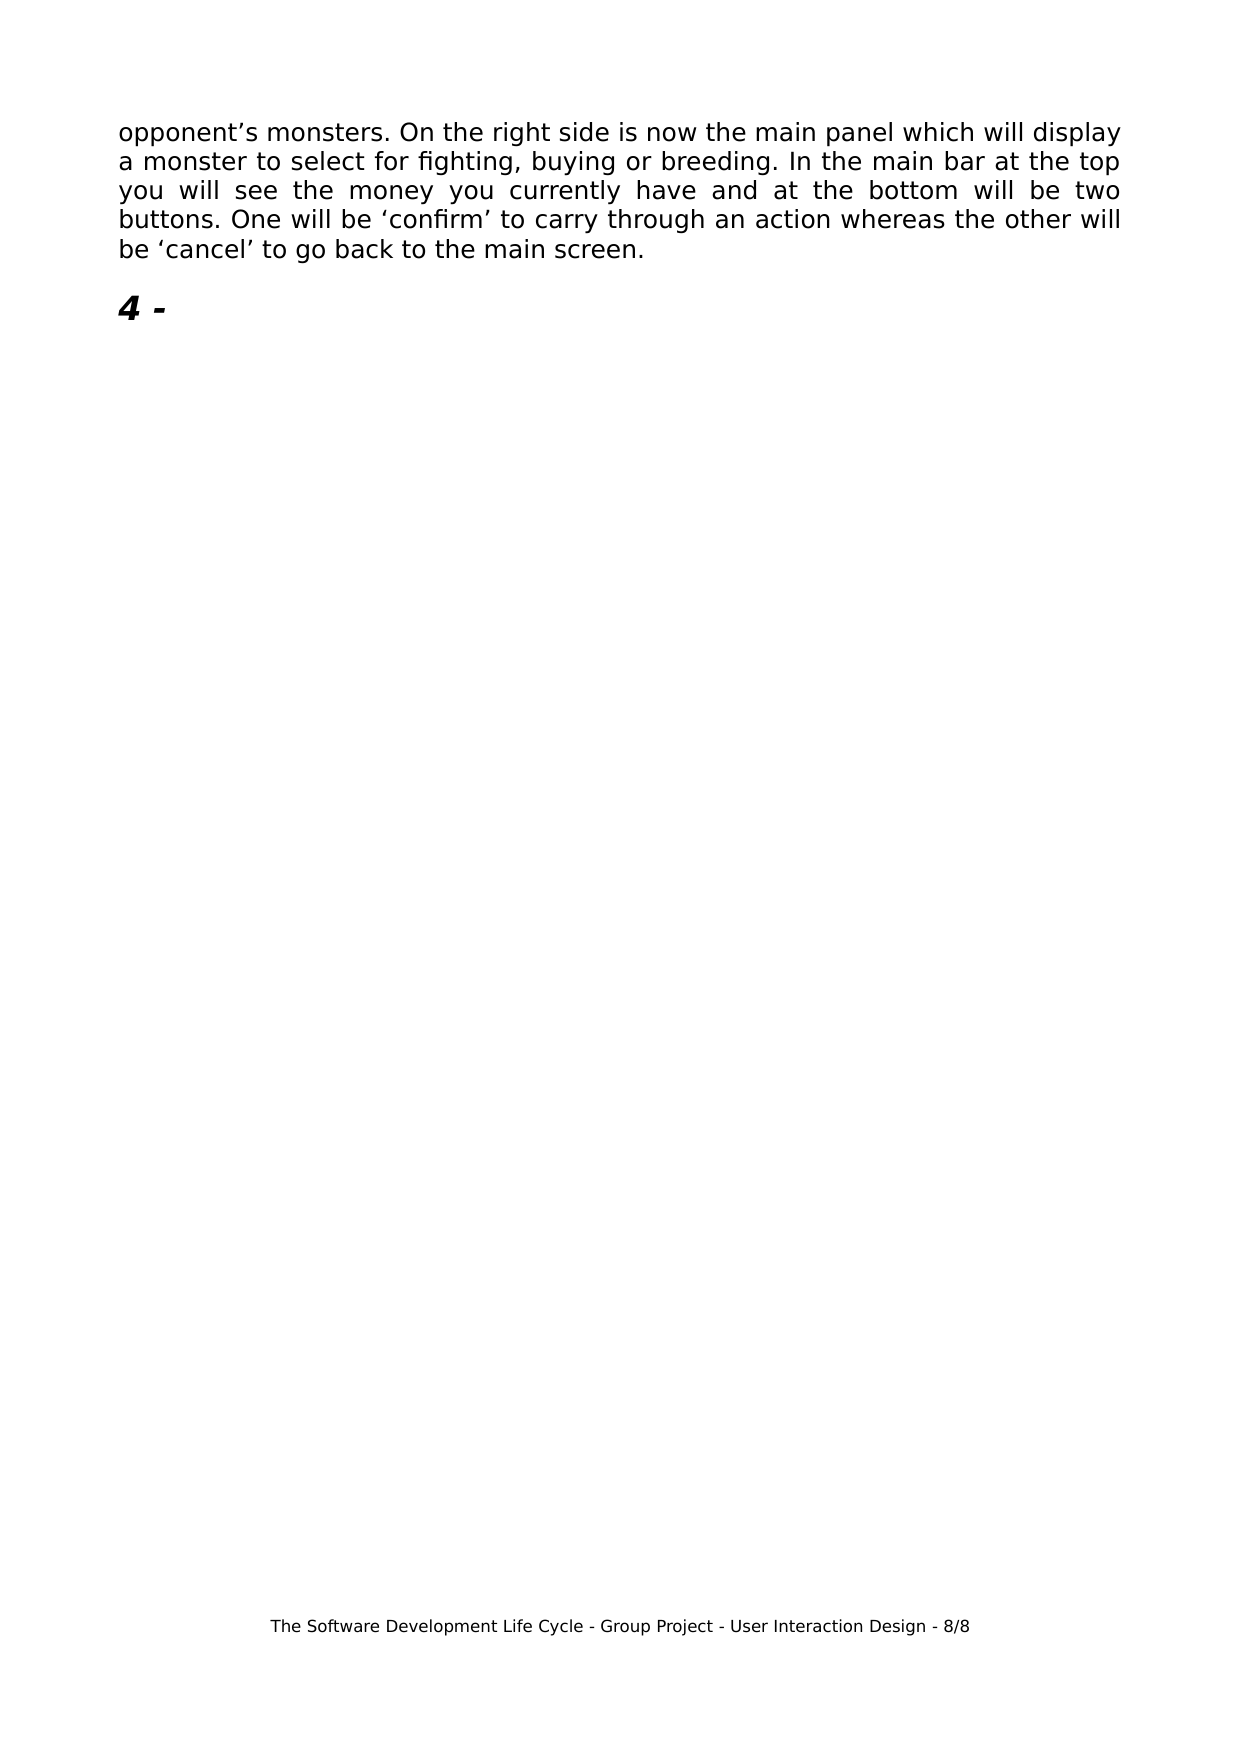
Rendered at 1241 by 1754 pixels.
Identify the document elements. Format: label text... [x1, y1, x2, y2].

text opponent’s monsters. On the right side is now the main panel which will display a monster to select for fighting, buying or breeding. In the main bar at the top you will see the money you currently have and at the bottom will be two buttons. One will be ‘confirm’ to carry through an action whereas the other will be ‘cancel’ to go back to the main screen. [118, 118, 1122, 264]
